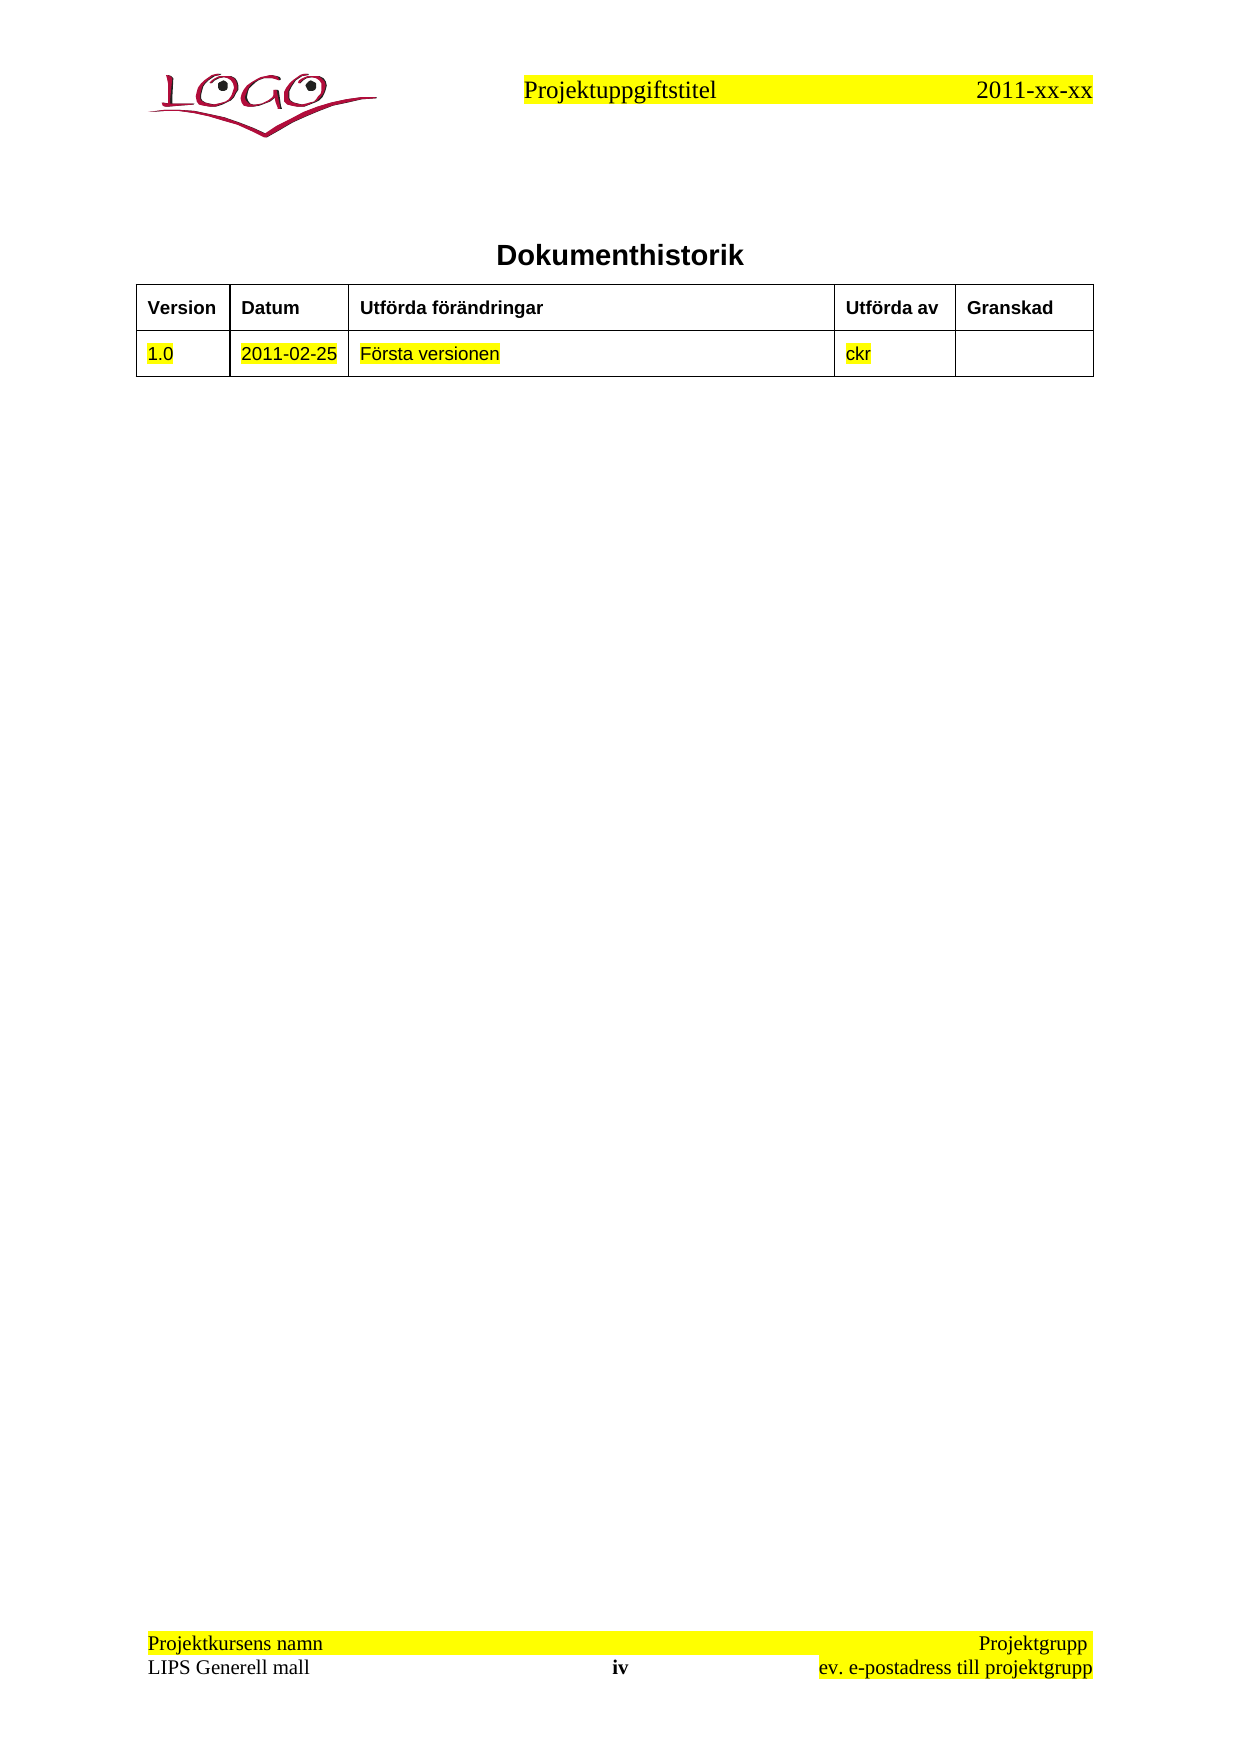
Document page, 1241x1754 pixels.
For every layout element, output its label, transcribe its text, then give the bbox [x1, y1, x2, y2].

table_header Datum [231, 285, 348, 330]
table_cell 2011-02-25 [231, 331, 348, 376]
table_cell Första versionen [349, 331, 834, 376]
table_cell [956, 331, 1093, 376]
table_cell ckr [835, 331, 955, 376]
table_header Version [137, 285, 229, 330]
table_header Utförda förändringar [349, 285, 834, 330]
table_header Granskad [956, 285, 1093, 330]
text Dokumenthistorik [148, 238, 1092, 271]
table_cell 1.0 [137, 331, 229, 376]
table_header Utförda av [835, 285, 955, 330]
